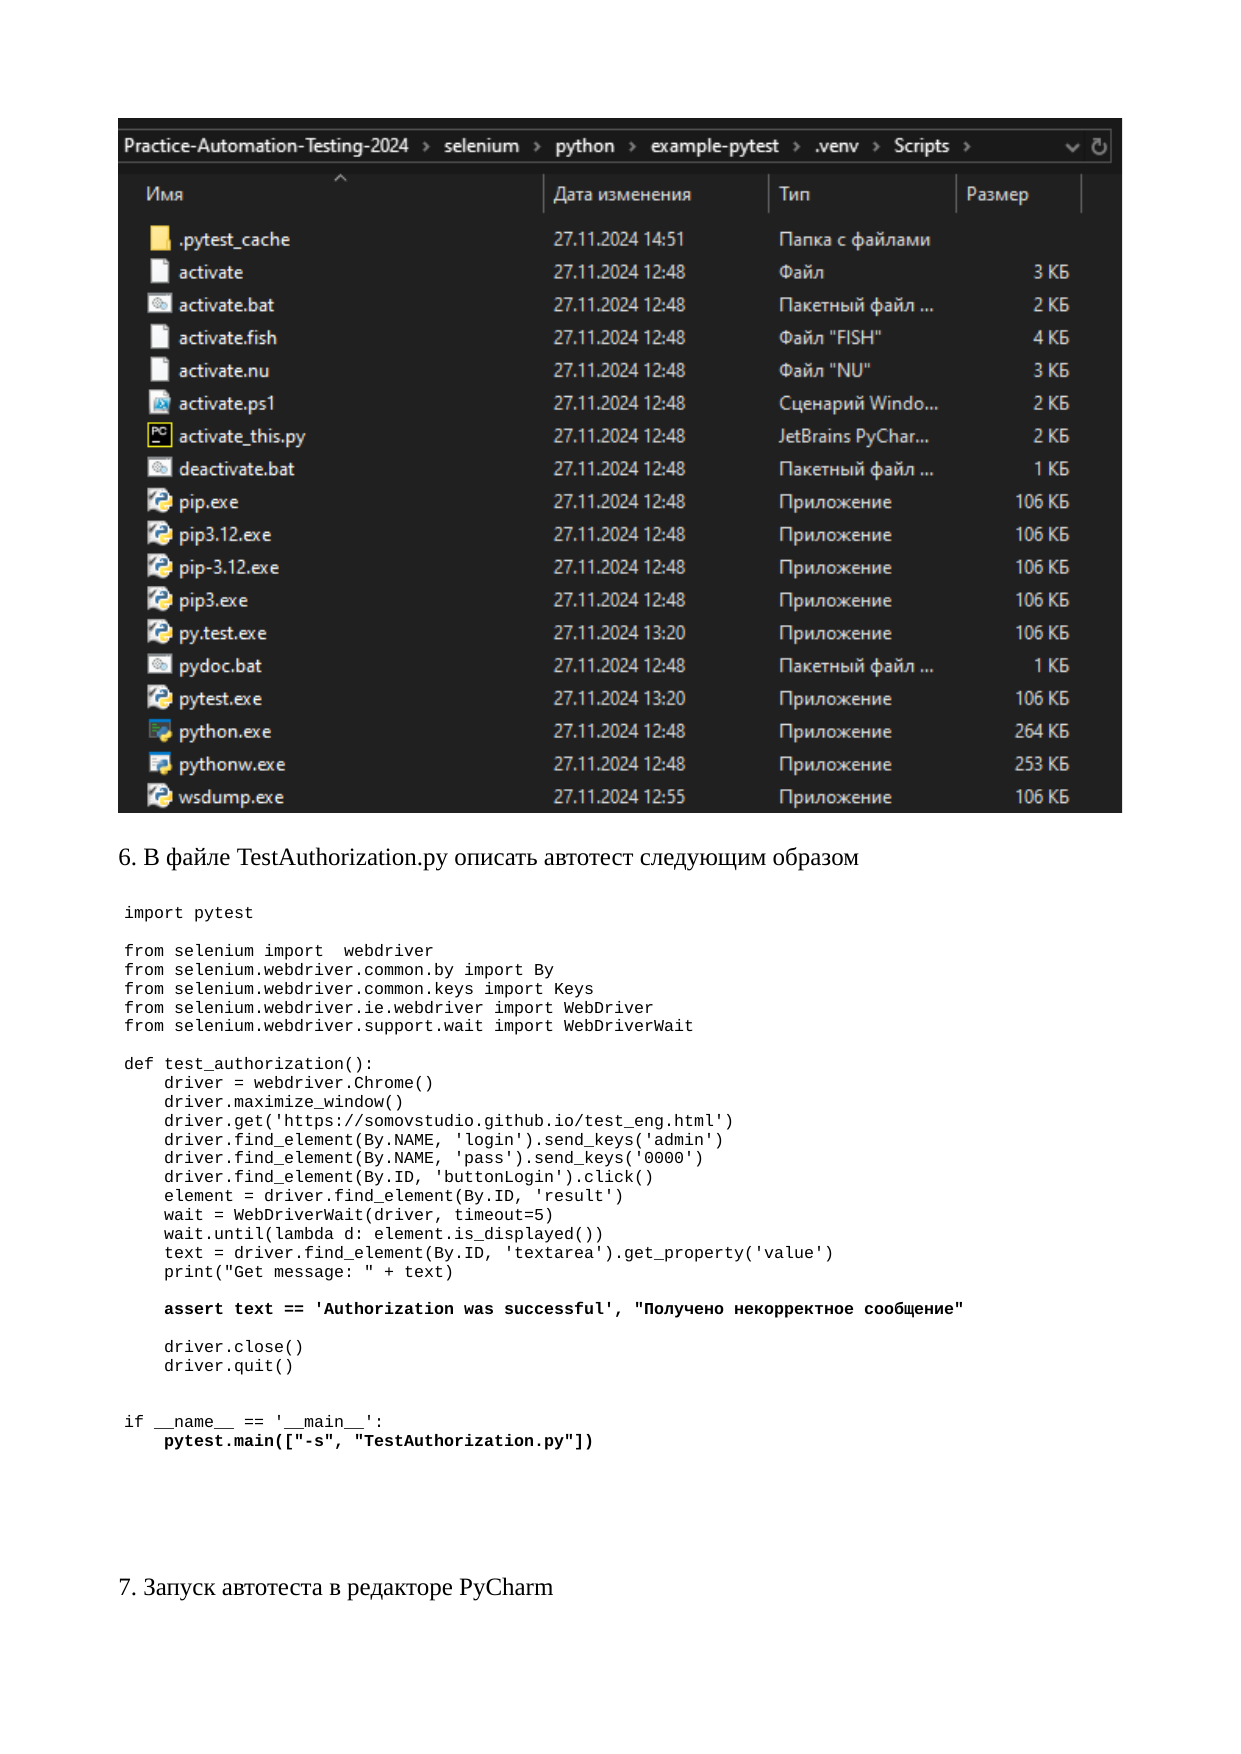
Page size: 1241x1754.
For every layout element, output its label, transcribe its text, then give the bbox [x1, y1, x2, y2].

text 6. В файле TestAuthorization.py описать автотест следующим образом [118, 842, 1122, 870]
table_header import pytest from selenium import webdriver from selenium.webdriver.common.by import By from selenium.webdriver.common.keys import Keys from selenium.webdriver.ie.webdriver import WebDriver from selenium.webdriver.support.wait import WebDriverWait def test_authorization(): driver = webdriver.Chrome() driver.maximize_window() driver.get('https://somovstudio.github.io/test_eng.html') driver.find_element(By.NAME, 'login').send_keys('admin') driver.find_element(By.NAME, 'pass').send_keys('0000') driver.find_element(By.ID, 'buttonLogin').click() element = driver.find_element(By.ID, 'result') wait = WebDriverWait(driver, timeout=5) wait.until(lambda d: element.is_displayed()) text = driver.find_element(By.ID, 'textarea').get_property('value') print("Get message: " + text) assert text == 'Authorization was successful', "Получено некорректное сообщение" driver.close() driver.quit() if __name__ == '__main__': pytest.main(["-s", "TestAuthorization.py"]) [118, 899, 1122, 1457]
picture [118, 118, 1123, 813]
text 7. Запуск автотеста в редакторе PyCharm [118, 1572, 1122, 1601]
